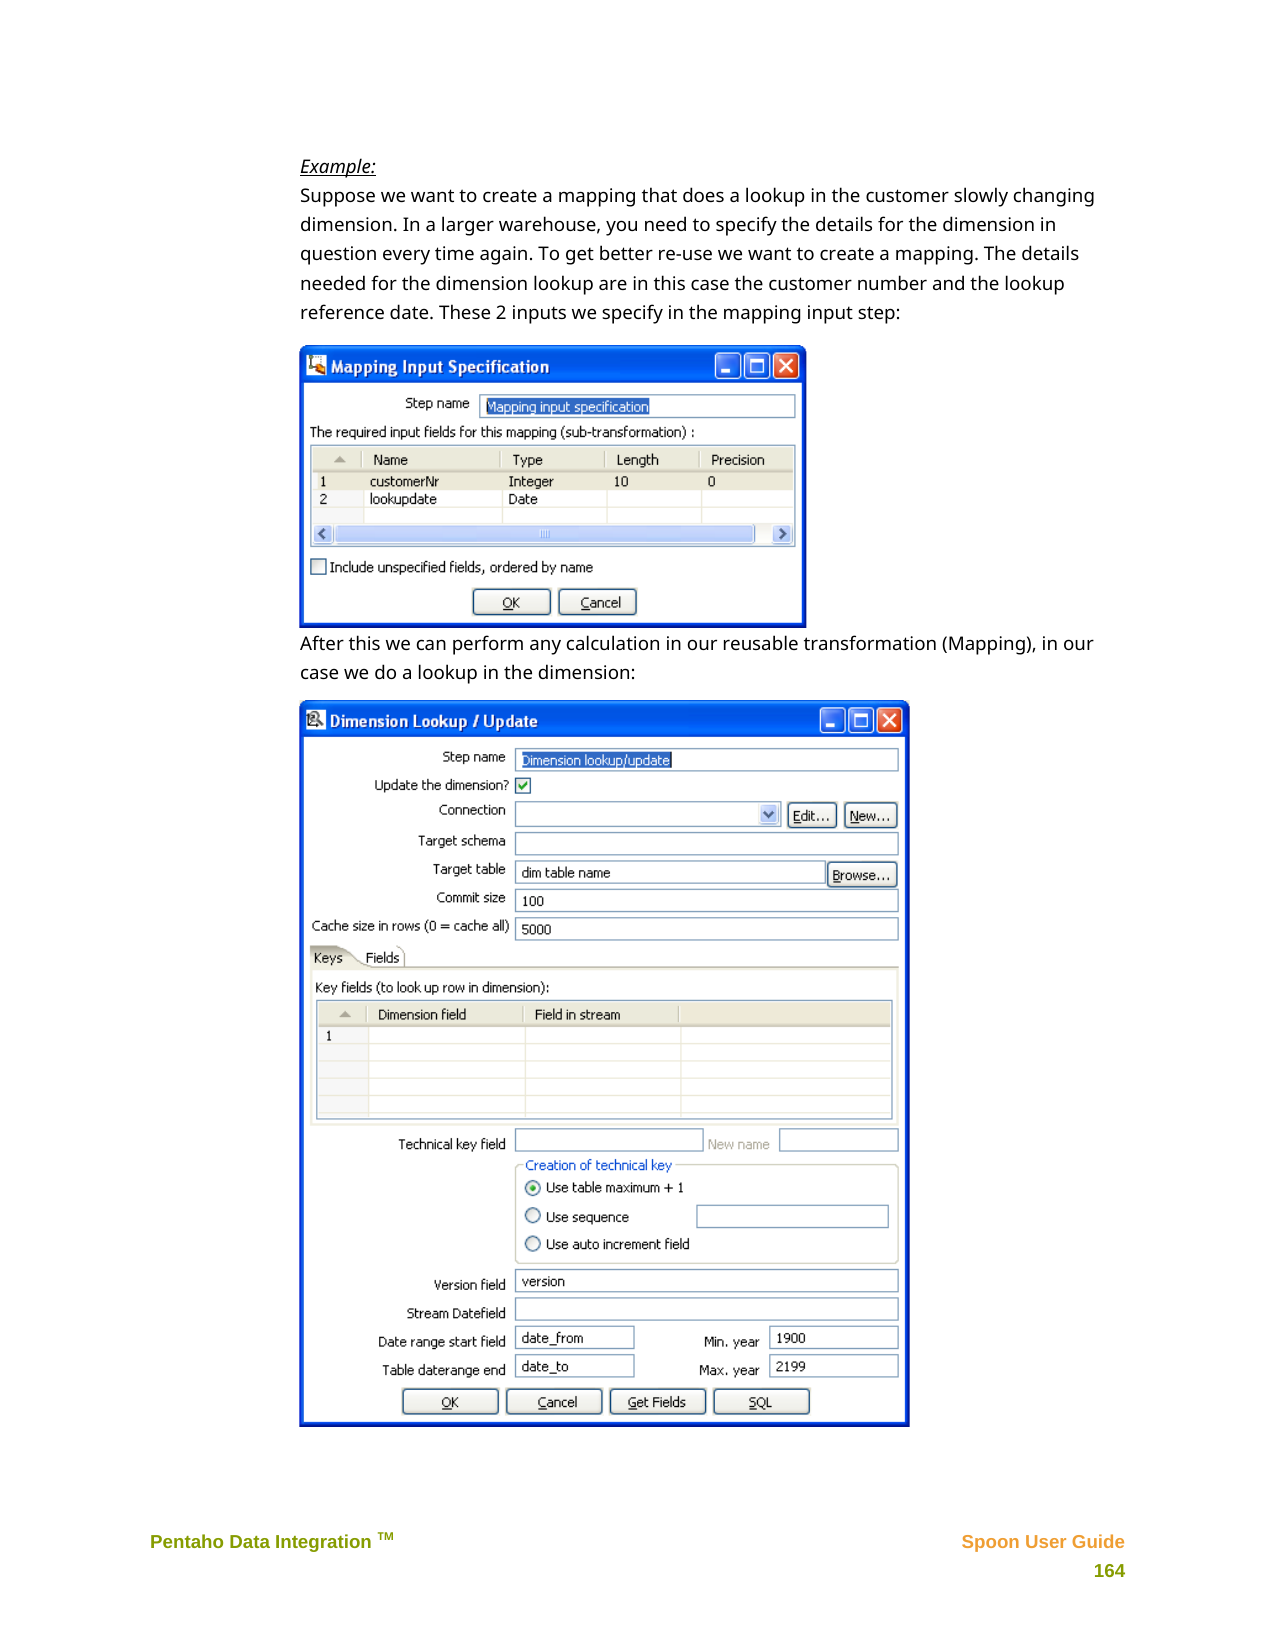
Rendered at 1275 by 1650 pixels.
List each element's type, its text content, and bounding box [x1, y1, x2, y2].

picture [299, 700, 910, 1427]
text Example: [300, 150, 1125, 179]
text After this we can perform any calculation in our reusable transformation (Mapping), in our case we do a lookup in the dimension: [300, 325, 1125, 686]
picture [299, 345, 807, 628]
text Suppose we want to create a mapping that does a lookup in the customer slowly changing dimension. In a larger warehouse, you need to specify the details for the dimension in question every time again. To get better re-use we want to create a mapping. The details needed for the dimension lookup are in this case the customer number and the lookup reference date. These 2 inputs we specify in the mapping input step: [300, 179, 1125, 325]
